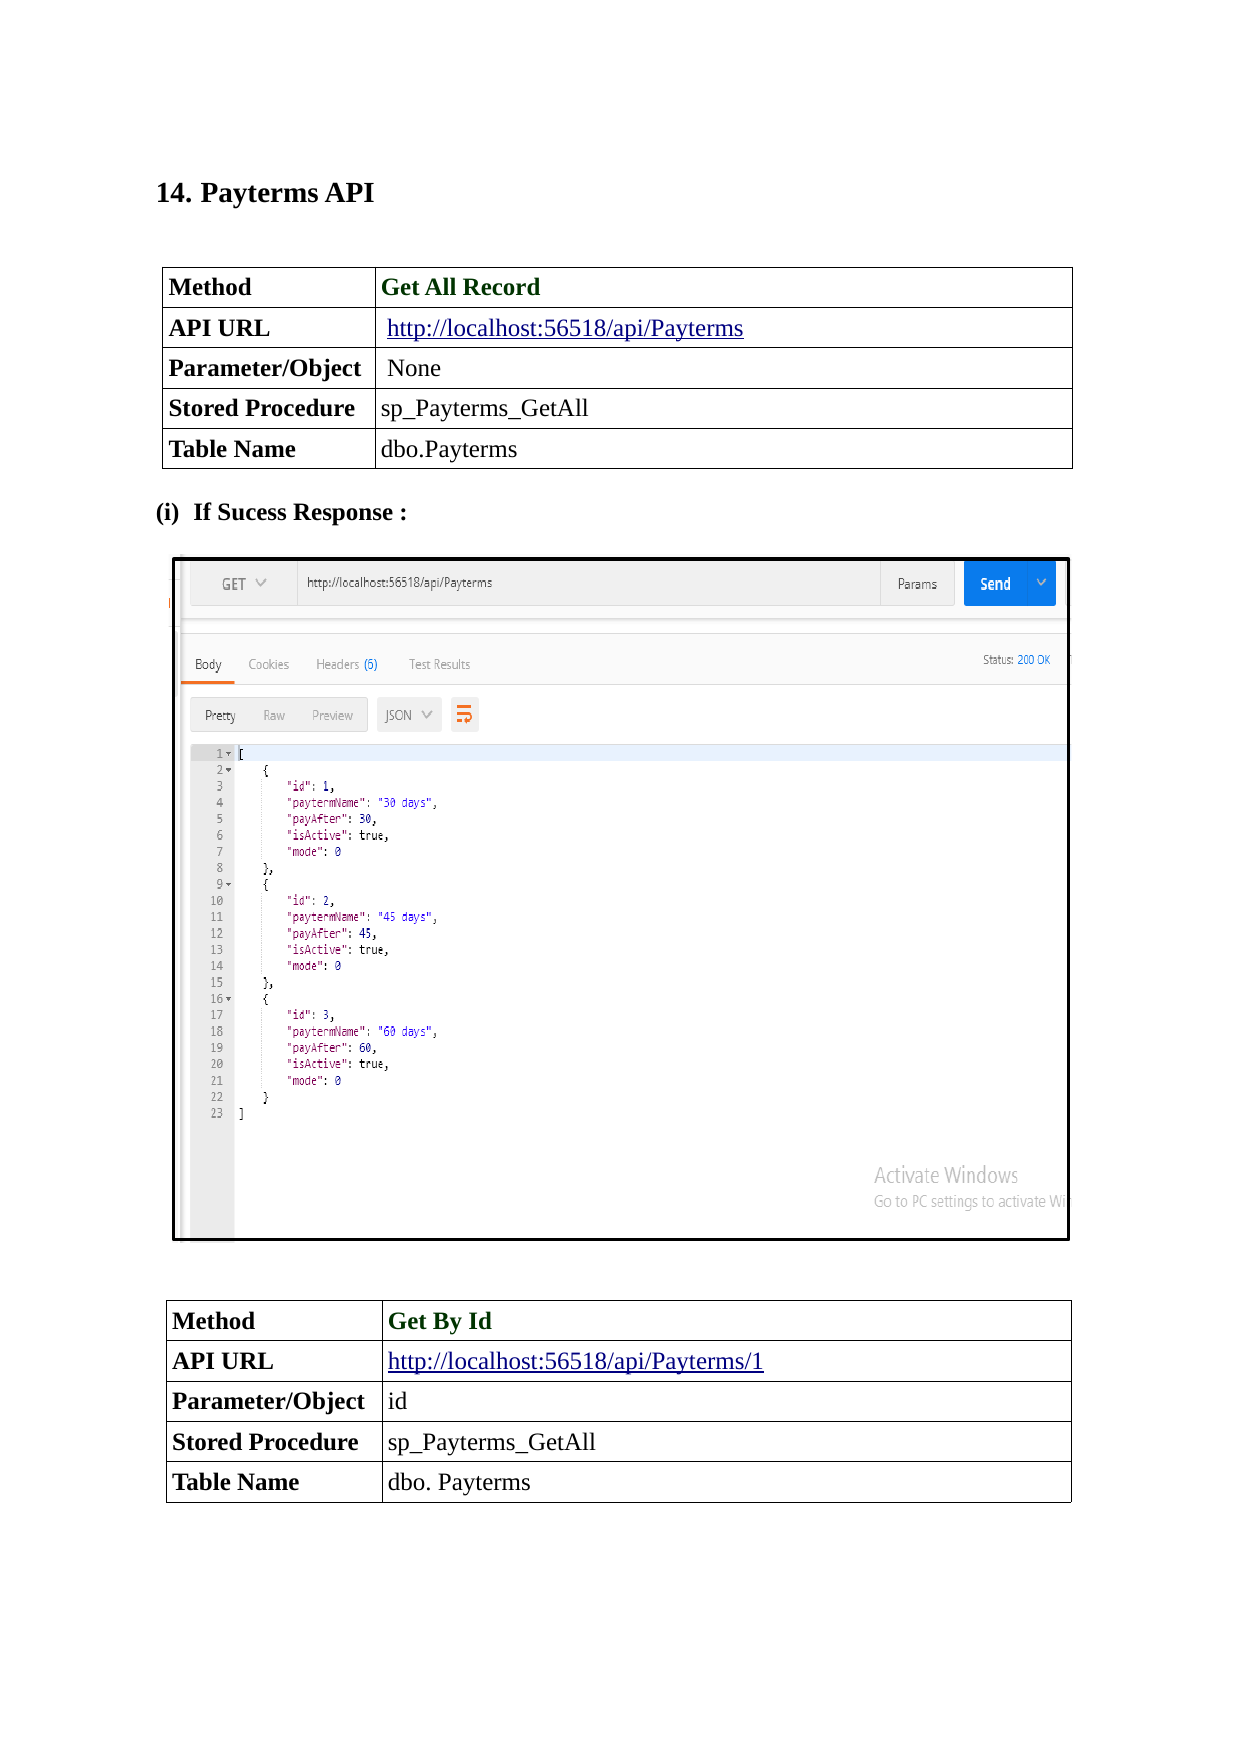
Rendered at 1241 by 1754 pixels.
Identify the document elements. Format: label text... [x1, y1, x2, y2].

table_cell API URL [167, 1341, 382, 1381]
table_cell dbo. Payterms [383, 1462, 1071, 1502]
table_header Method [167, 1301, 382, 1340]
table_header Get By Id [383, 1301, 1071, 1340]
picture [168, 554, 1072, 1243]
table_cell API URL [163, 308, 375, 347]
table_header Get All Record [376, 268, 1072, 307]
table_cell Table Name [163, 429, 375, 468]
table_cell http://localhost:56518/api/Payterms/1 [383, 1341, 1071, 1381]
table_cell None [376, 348, 1072, 388]
table_cell dbo.Payterms [376, 429, 1072, 468]
table_cell sp_Payterms_GetAll [376, 389, 1072, 428]
list Payterms API [156, 176, 1122, 209]
table_cell id [383, 1382, 1071, 1421]
table_cell Stored Procedure [167, 1422, 382, 1461]
table_cell Table Name [167, 1462, 382, 1502]
table_cell Parameter/Object [167, 1382, 382, 1421]
table_cell Stored Procedure [163, 389, 375, 428]
table_cell Parameter/Object [163, 348, 375, 388]
list If Sucess Response : [156, 497, 1122, 526]
table_cell sp_Payterms_GetAll [383, 1422, 1071, 1461]
table_cell http://localhost:56518/api/Payterms [376, 308, 1072, 347]
table_header Method [163, 268, 375, 307]
